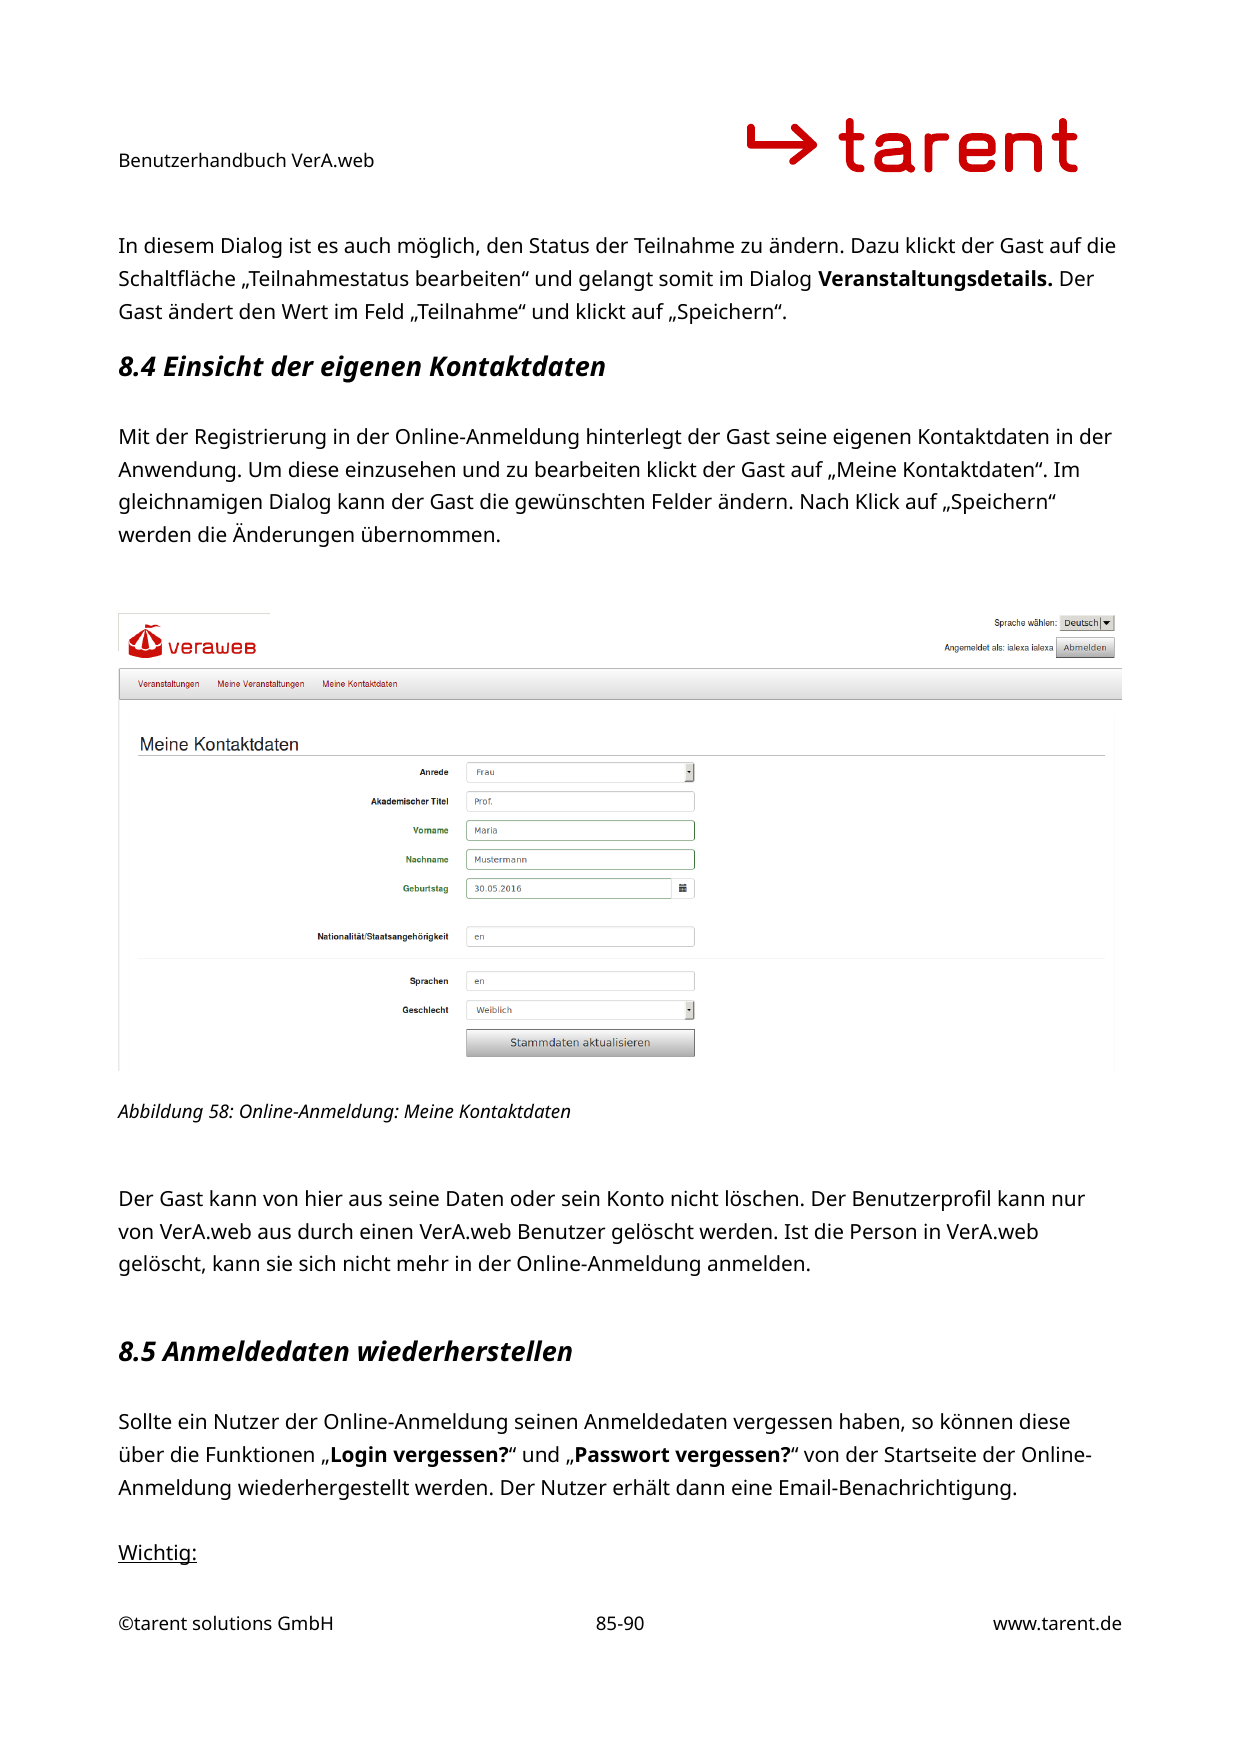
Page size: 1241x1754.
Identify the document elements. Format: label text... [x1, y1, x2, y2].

picture [118, 613, 1122, 1071]
subtitle Einsicht der eigenen Kontaktdaten [118, 347, 1122, 384]
text In diesem Dialog ist es auch möglich, den Status der Teilnahme zu ändern. Dazu klickt der Gast auf die Schaltfläche „Teilnahmestatus bearbeiten“ und gelangt somit im Dialog Veranstaltungsdetails. Der Gast ändert den Wert im Feld „Teilnahme“ und klickt auf „Speichern“. [118, 232, 1122, 325]
text Mit der Registrierung in der Online-Anmeldung hinterlegt der Gast seine eigenen Kontaktdaten in der Anwendung. Um diese einzusehen und zu bearbeiten klickt der Gast auf „Meine Kontaktdaten“. Im gleichnamigen Dialog kann der Gast die gewünschten Felder ändern. Nach Klick auf „Speichern“ werden die Änderungen übernommen. [118, 422, 1122, 548]
text Wichtig: [118, 1538, 1122, 1566]
text Der Gast kann von hier aus seine Daten oder sein Konto nicht löschen. Der Benutzerprofil kann nur von VerA.web aus durch einen VerA.web Benutzer gelöscht werden. Ist die Person in VerA.web gelöscht, kann sie sich nicht mehr in der Online-Anmeldung anmelden. [118, 1184, 1122, 1278]
subtitle Anmeldedaten wiederherstellen [118, 1332, 1122, 1369]
text Abbildung 58: Online-Anmeldung: Meine Kontaktdaten [118, 1071, 1122, 1124]
text Sollte ein Nutzer der Online-Anmeldung seinen Anmeldedaten vergessen haben, so können diese über die Funktionen „Login vergessen?“ und „Passwort vergessen?“ von der Startseite der Online-Anmeldung wiederhergestellt werden. Der Nutzer erhält dann eine Email-Benachrichtigung. [118, 1407, 1122, 1501]
